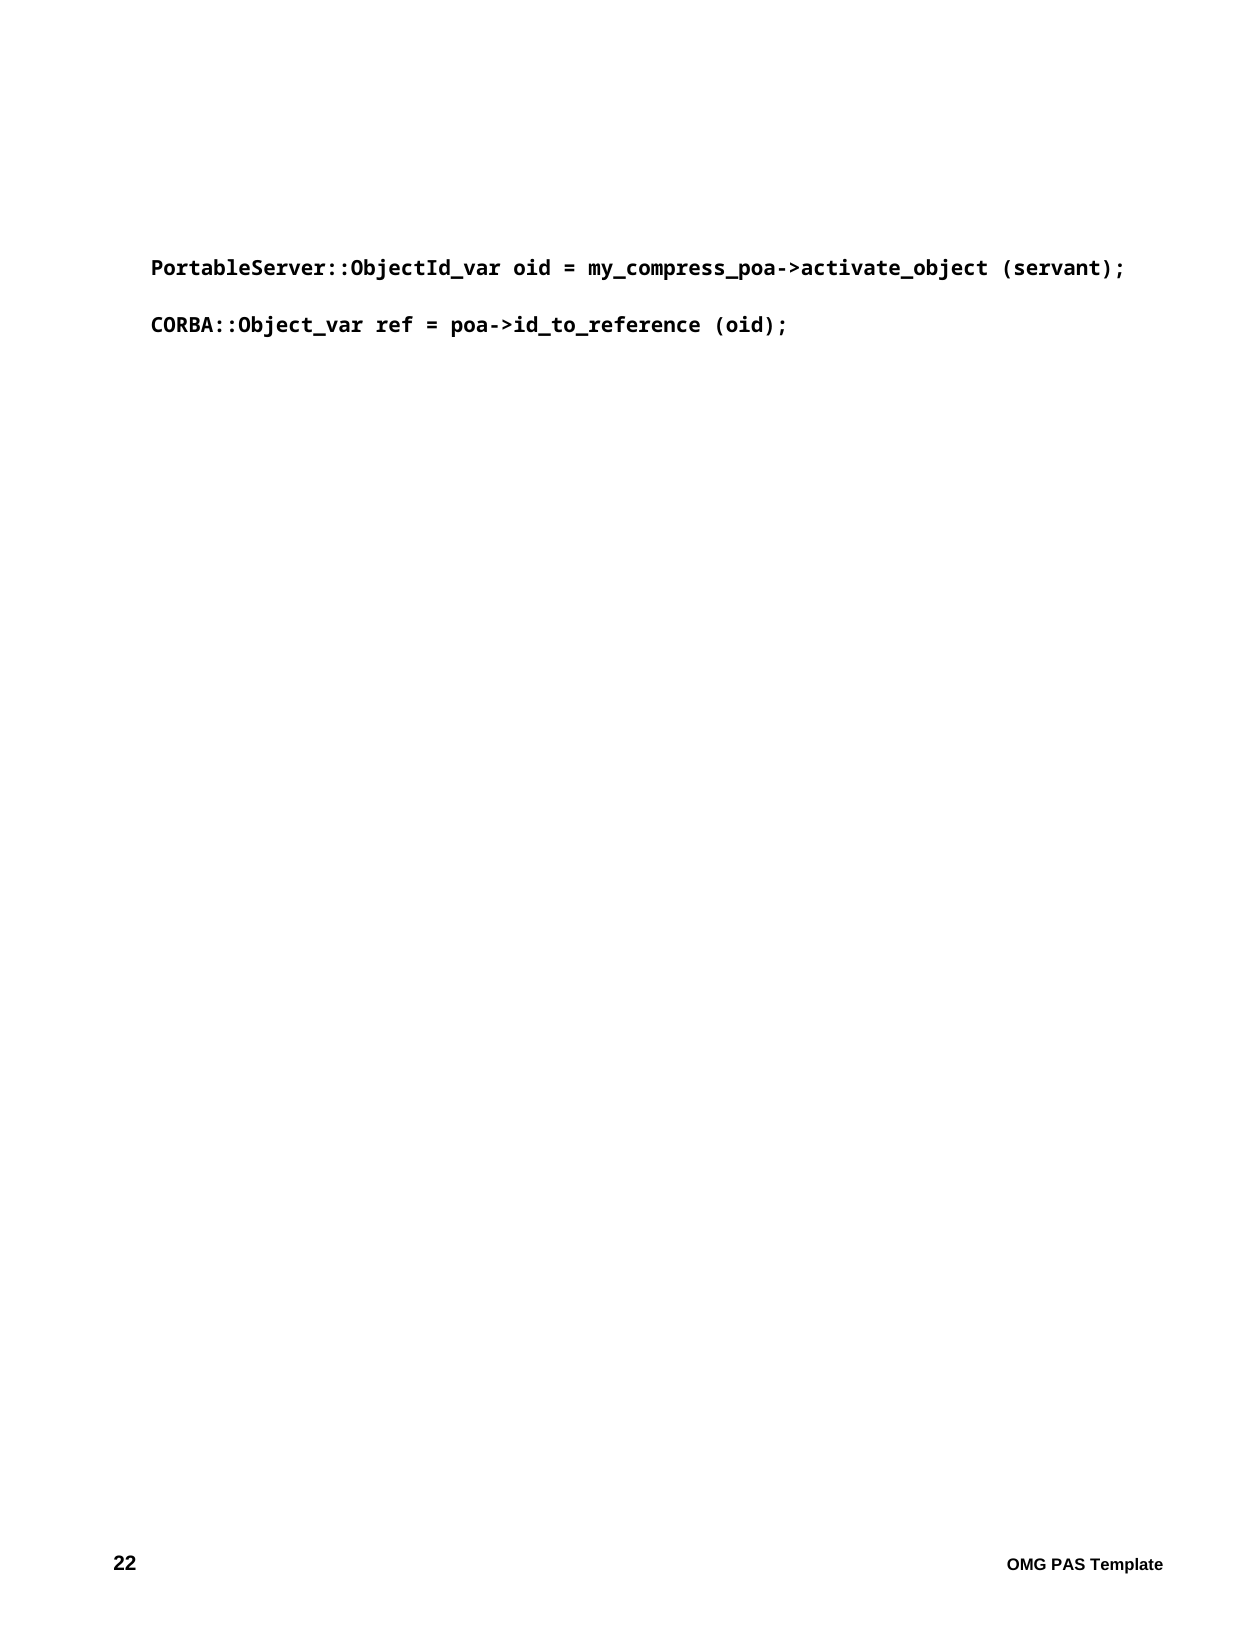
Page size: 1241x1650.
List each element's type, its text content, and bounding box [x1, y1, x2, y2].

subtitle CORBA::Object_var ref = poa->id_to_reference (oid); [113, 310, 1163, 339]
subtitle PortableServer::ObjectId_var oid = my_compress_poa->activate_object (servant); [113, 253, 1163, 282]
